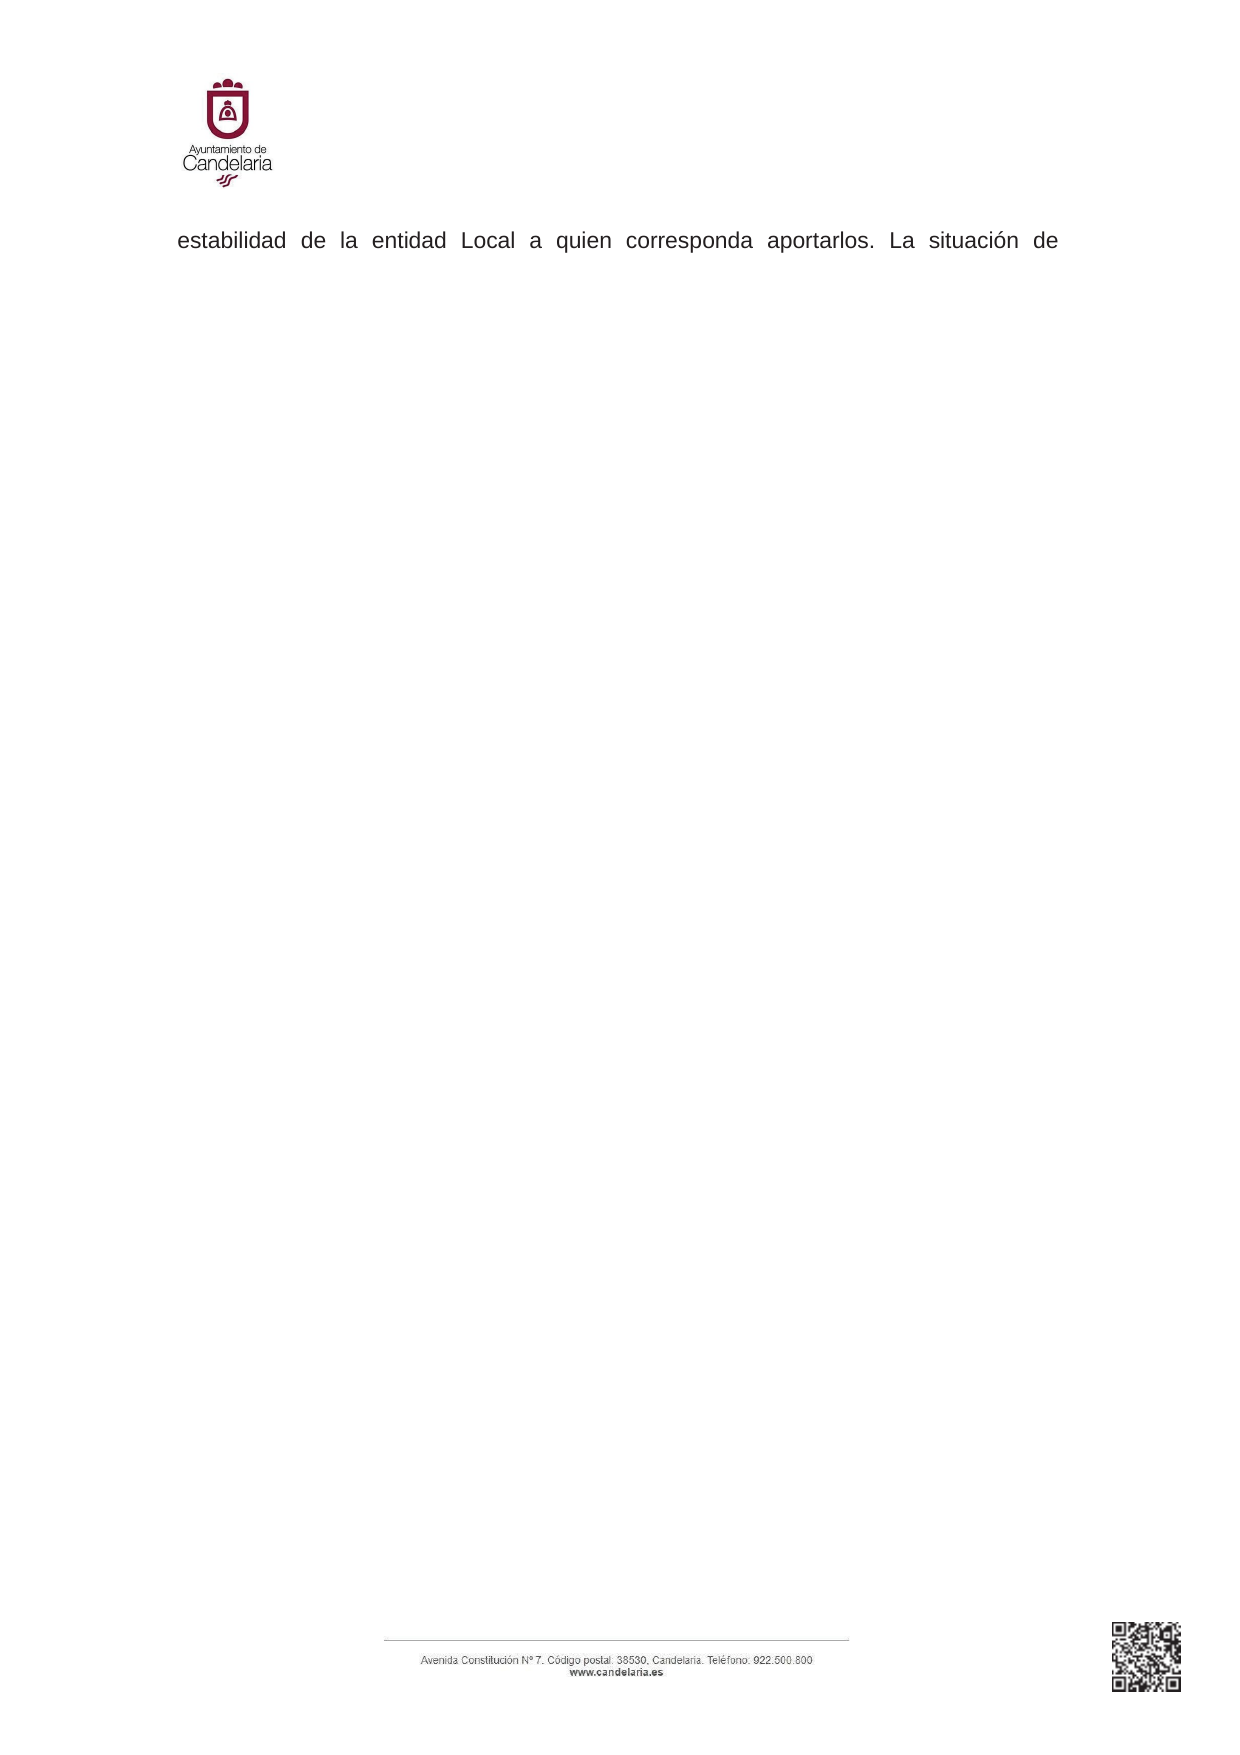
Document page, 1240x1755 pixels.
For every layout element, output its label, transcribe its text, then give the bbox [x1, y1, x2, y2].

text estabilidad de la entidad Local a quien corresponda aportarlos. La situación de [177, 227, 1063, 254]
